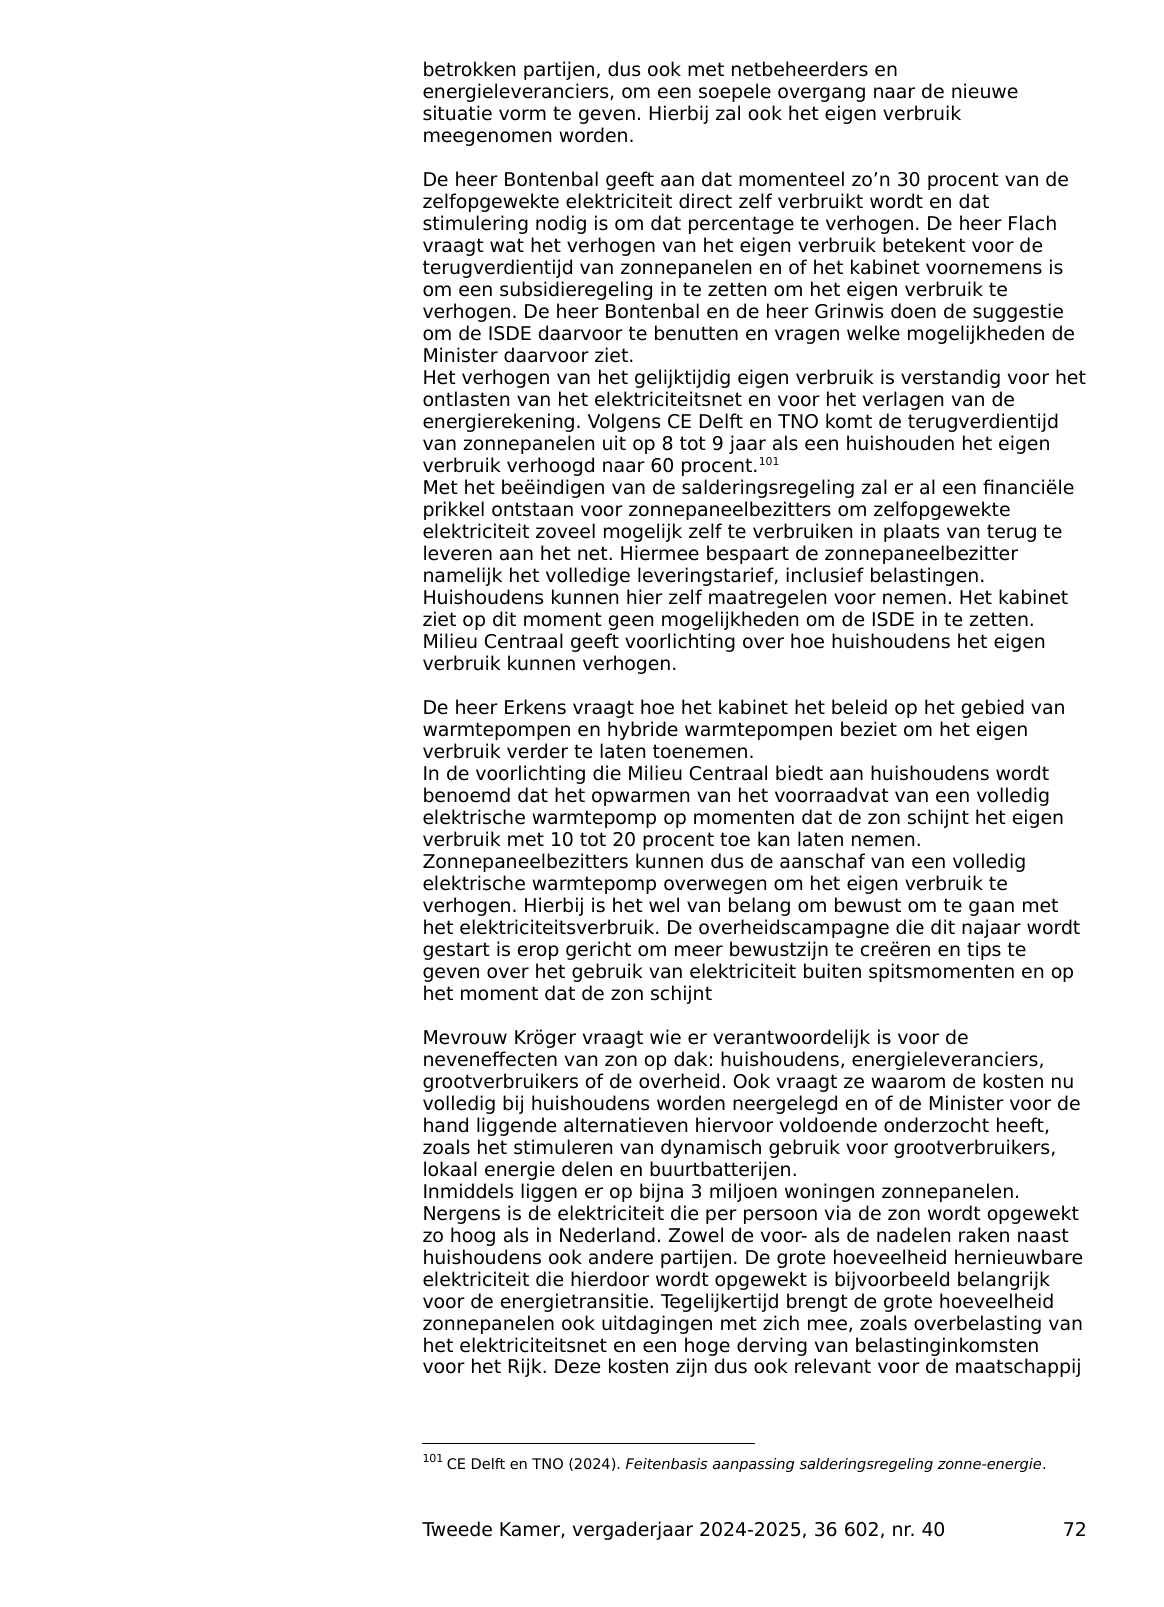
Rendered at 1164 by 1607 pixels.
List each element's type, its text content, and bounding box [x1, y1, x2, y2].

text Inmiddels liggen er op bijna 3 miljoen woningen zonnepanelen. Nergens is de elektriciteit die per persoon via de zon wordt opgewekt zo hoog als in Nederland. Zowel de voor- als de nadelen raken naast huishoudens ook andere partijen. De grote hoeveelheid hernieuwbare elektriciteit die hierdoor wordt opgewekt is bijvoorbeeld belangrijk voor de energietransitie. Tegelijkertijd brengt de grote hoeveelheid zonnepanelen ook uitdagingen met zich mee, zoals overbelasting van het elektriciteitsnet en een hoge derving van belastinginkomsten voor het Rijk. Deze kosten zijn dus ook relevant voor de maatschappij [422, 1181, 1087, 1378]
text De heer Bontenbal geeft aan dat momenteel zo’n 30 procent van de zelfopgewekte elektriciteit direct zelf verbruikt wordt en dat stimulering nodig is om dat percentage te verhogen. De heer Flach vraagt wat het verhogen van het eigen verbruik betekent voor de terugverdientijd van zonnepanelen en of het kabinet voornemens is om een subsidieregeling in te zetten om het eigen verbruik te verhogen. De heer Bontenbal en de heer Grinwis doen de suggestie om de ISDE daarvoor te benutten en vragen welke mogelijkheden de Minister daarvoor ziet. [422, 169, 1087, 367]
text CE Delft en TNO (2024). Feitenbasis aanpassing salderingsregeling zonne-energie. [422, 1452, 1087, 1474]
text Met het beëindigen van de salderingsregeling zal er al een financiële prikkel ontstaan voor zonnepaneelbezitters om zelfopgewekte elektriciteit zoveel mogelijk zelf te verbruiken in plaats van terug te leveren aan het net. Hiermee bespaart de zonnepaneelbezitter namelijk het volledige leveringstarief, inclusief belastingen. Huishoudens kunnen hier zelf maatregelen voor nemen. Het kabinet ziet op dit moment geen mogelijkheden om de ISDE in te zetten. Milieu Centraal geeft voorlichting over hoe huishoudens het eigen verbruik kunnen verhogen. [422, 477, 1087, 675]
text betrokken partijen, dus ook met netbeheerders en energieleveranciers, om een soepele overgang naar de nieuwe situatie vorm te geven. Hierbij zal ook het eigen verbruik meegenomen worden. [422, 59, 1087, 147]
text Mevrouw Kröger vraagt wie er verantwoordelijk is voor de neveneffecten van zon op dak: huishoudens, energieleveranciers, grootverbruikers of de overheid. Ook vraagt ze waarom de kosten nu volledig bij huishoudens worden neergelegd en of de Minister voor de hand liggende alternatieven hiervoor voldoende onderzocht heeft, zoals het stimuleren van dynamisch gebruik voor grootverbruikers, lokaal energie delen en buurtbatterijen. [422, 1027, 1087, 1181]
text In de voorlichting die Milieu Centraal biedt aan huishoudens wordt benoemd dat het opwarmen van het voorraadvat van een volledig elektrische warmtepomp op momenten dat de zon schijnt het eigen verbruik met 10 tot 20 procent toe kan laten nemen. Zonnepaneelbezitters kunnen dus de aanschaf van een volledig elektrische warmtepomp overwegen om het eigen verbruik te verhogen. Hierbij is het wel van belang om bewust om te gaan met het elektriciteitsverbruik. De overheidscampagne die dit najaar wordt gestart is erop gericht om meer bewustzijn te creëren en tips te geven over het gebruik van elektriciteit buiten spitsmomenten en op het moment dat de zon schijnt [422, 763, 1087, 1004]
text Het verhogen van het gelijktijdig eigen verbruik is verstandig voor het ontlasten van het elektriciteitsnet en voor het verlagen van de energierekening. Volgens CE Delft en TNO komt de terugverdientijd van zonnepanelen uit op 8 tot 9 jaar als een huishouden het eigen verbruik verhoogd naar 60 procent. [422, 367, 1087, 477]
text De heer Erkens vraagt hoe het kabinet het beleid op het gebied van warmtepompen en hybride warmtepompen beziet om het eigen verbruik verder te laten toenemen. [422, 697, 1087, 763]
